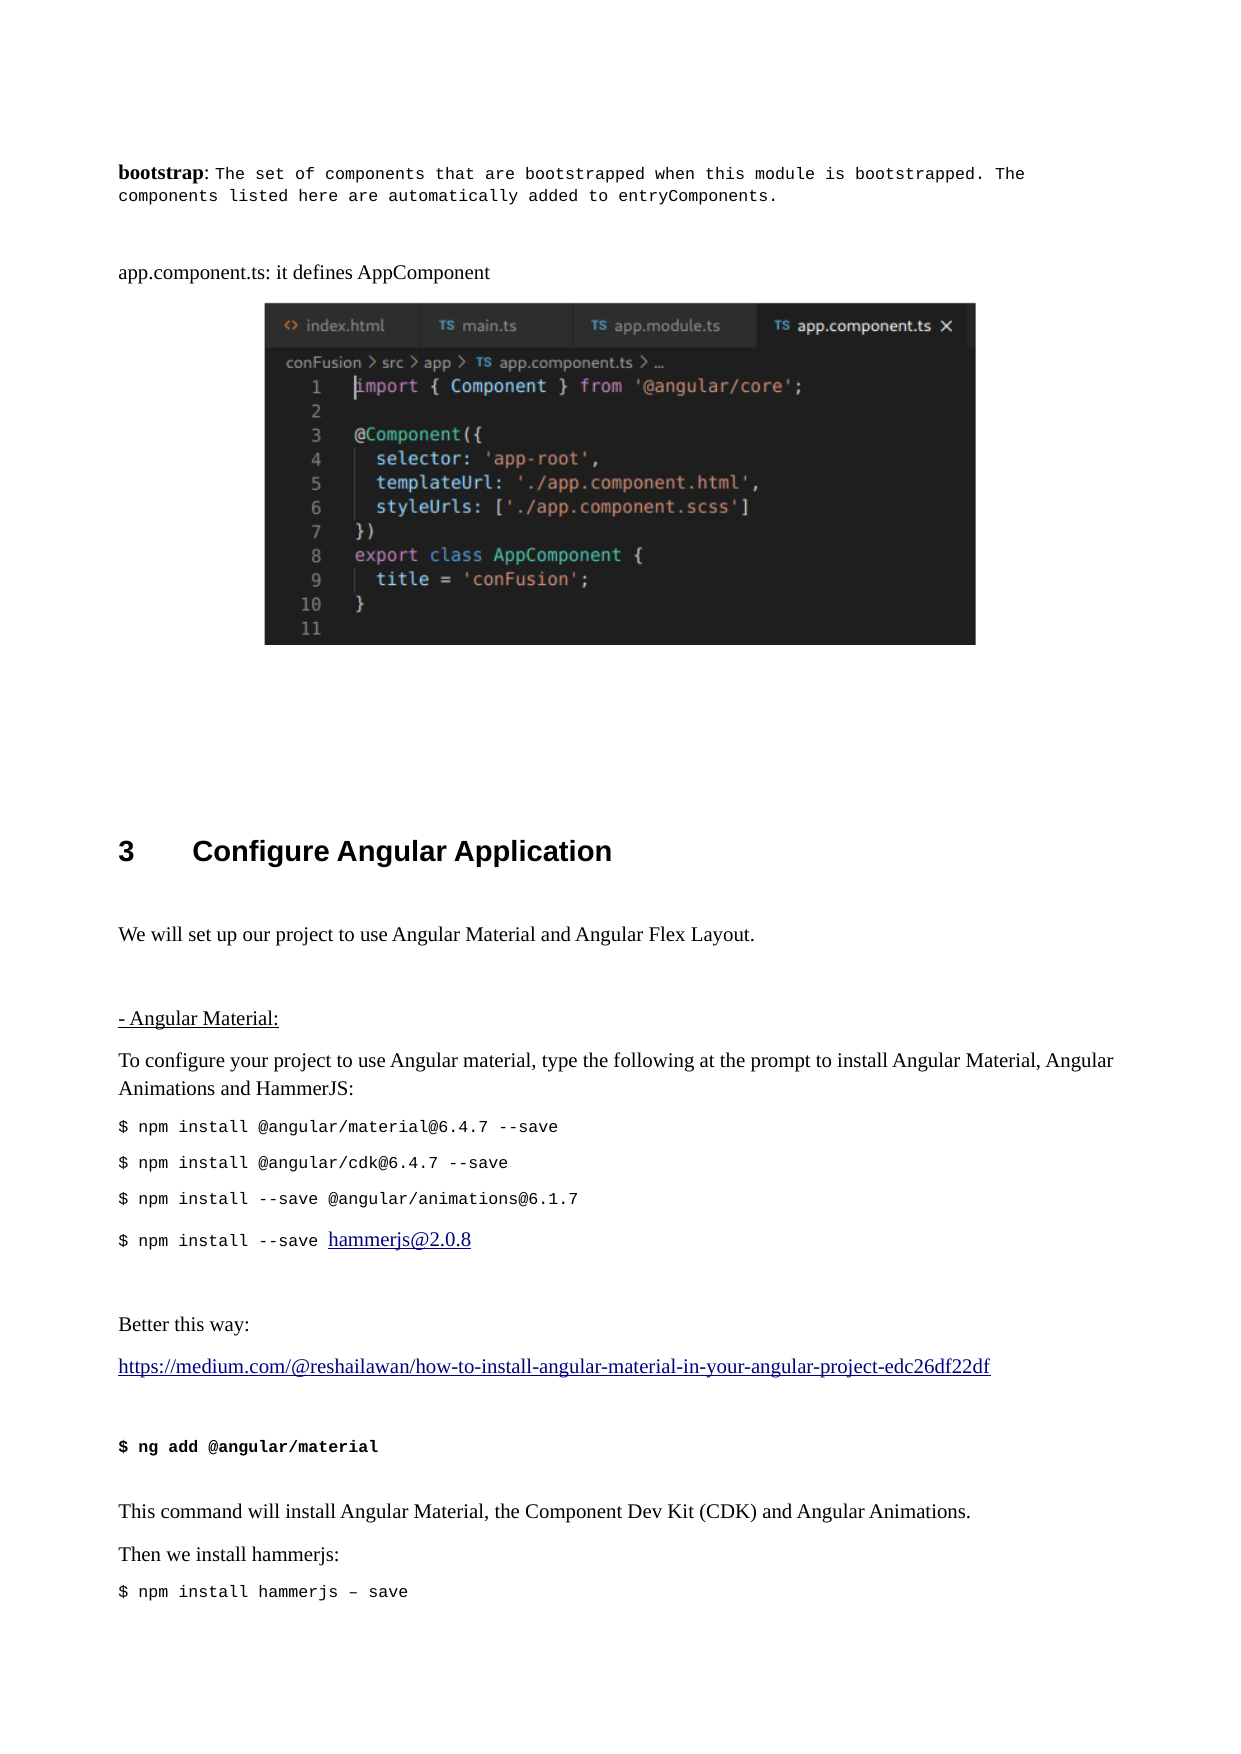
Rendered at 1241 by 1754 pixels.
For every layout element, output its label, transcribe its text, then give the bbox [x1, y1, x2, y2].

text $ npm install @angular/cdk@6.4.7 --save [118, 1154, 1122, 1173]
text bootstrap: The set of components that are bootstrapped when this module is bootstrapped. The components listed here are automatically added to entryComponents. [118, 160, 1122, 206]
subtitle Configure Angular Application [118, 833, 1122, 867]
text app.component.ts: it defines AppComponent [118, 260, 1122, 284]
text To configure your project to use Angular material, type the following at the prompt to install Angular Material, Angular Animations and HammerJS: [118, 1048, 1122, 1100]
text Better this way: [118, 1312, 1122, 1336]
text - Angular Material: [118, 1006, 1122, 1030]
text Then we install hammerjs: [118, 1542, 1122, 1566]
text $ npm install @angular/material@6.4.7 --save [118, 1118, 1122, 1137]
text $ npm install --save @angular/animations@6.1.7 [118, 1191, 1122, 1209]
text We will set up our project to use Angular Material and Angular Flex Layout. [118, 922, 1122, 946]
text https://medium.com/@reshailawan/how-to-install-angular-material-in-your-angular-project-edc26df22df [118, 1354, 1122, 1378]
text $ ng add @angular/material [118, 1438, 1122, 1457]
text $ npm install --save hammerjs@2.0.8 [118, 1227, 1122, 1251]
text This command will install Angular Material, the Component Dev Kit (CDK) and Angular Animations. [118, 1499, 1122, 1523]
text $ npm install hammerjs – save [118, 1584, 1122, 1603]
picture [264, 302, 976, 645]
